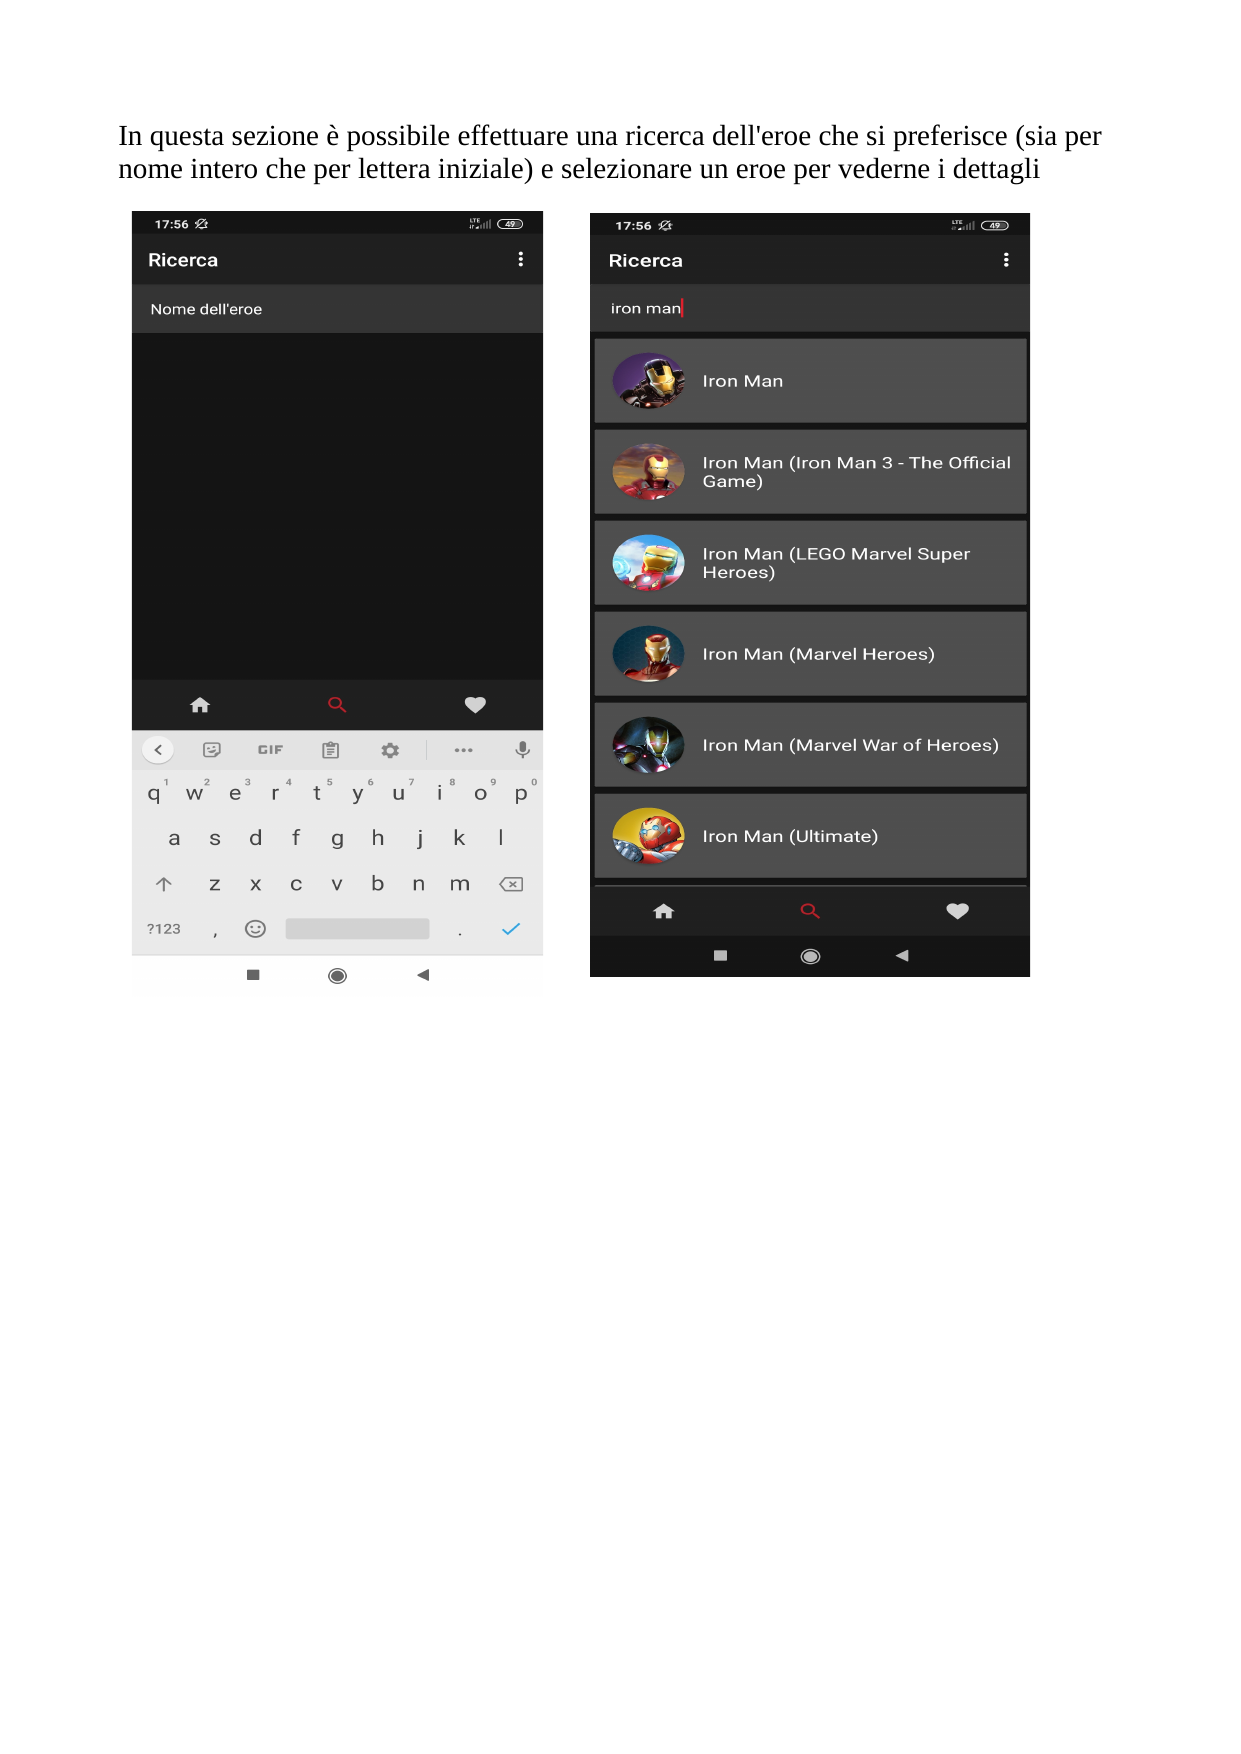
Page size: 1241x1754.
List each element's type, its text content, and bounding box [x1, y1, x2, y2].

text In questa sezione è possibile effettuare una ricerca dell'eroe che si preferisce (sia per nome intero che per lettera iniziale) e selezionare un eroe per vederne i dettagli [118, 118, 1122, 185]
